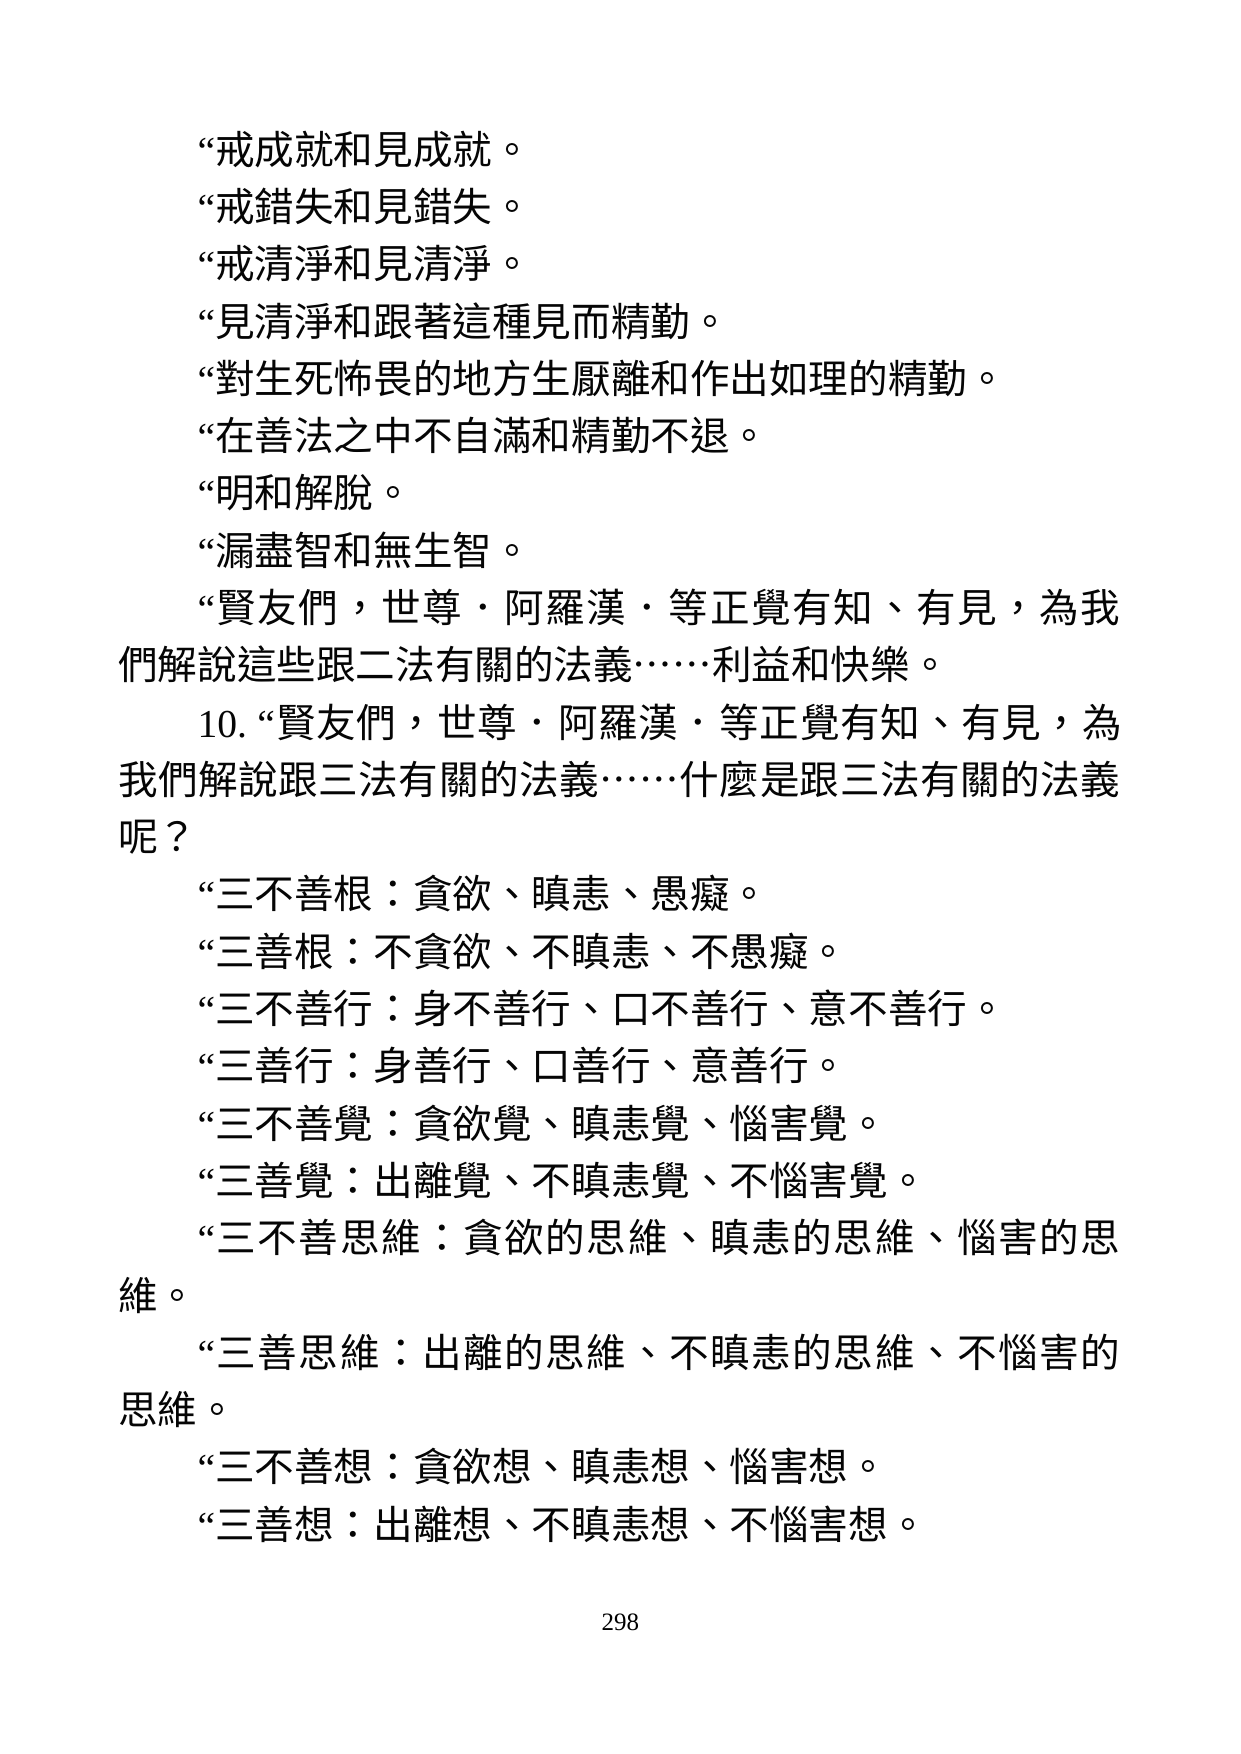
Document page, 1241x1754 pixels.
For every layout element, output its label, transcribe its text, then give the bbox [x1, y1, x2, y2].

text “賢友們，世尊．阿羅漢．等正覺有知、有見，為我們解說這些跟二法有關的法義……利益和快樂。 [118, 576, 1122, 691]
text “漏盡智和無生智。 [118, 519, 1122, 576]
text “三不善行：身不善行、口不善行、意不善行。 [118, 977, 1122, 1035]
text 10. “賢友們，世尊．阿羅漢．等正覺有知、有見，為我們解說跟三法有關的法義……什麼是跟三法有關的法義呢？ [118, 691, 1122, 863]
text “三善行：身善行、口善行、意善行。 [118, 1035, 1122, 1092]
text “明和解脫。 [118, 462, 1122, 519]
text “三善想：出離想、不瞋恚想、不惱害想。 [118, 1493, 1122, 1550]
text “戒錯失和見錯失。 [118, 175, 1122, 233]
text “在善法之中不自滿和精勤不退。 [118, 404, 1122, 462]
text “對生死怖畏的地方生厭離和作出如理的精勤。 [118, 347, 1122, 404]
text “戒清淨和見清淨。 [118, 233, 1122, 290]
text “見清淨和跟著這種見而精勤。 [118, 290, 1122, 347]
text “三不善根：貪欲、瞋恚、愚癡。 [118, 863, 1122, 920]
text “三善思維：出離的思維、不瞋恚的思維、不惱害的思維。 [118, 1321, 1122, 1436]
text “三不善想：貪欲想、瞋恚想、惱害想。 [118, 1436, 1122, 1493]
text “三善根：不貪欲、不瞋恚、不愚癡。 [118, 920, 1122, 977]
text “三善覺：出離覺、不瞋恚覺、不惱害覺。 [118, 1149, 1122, 1207]
text “戒成就和見成就。 [118, 118, 1122, 175]
text “三不善思維：貪欲的思維、瞋恚的思維、惱害的思維。 [118, 1207, 1122, 1321]
text “三不善覺：貪欲覺、瞋恚覺、惱害覺。 [118, 1092, 1122, 1149]
